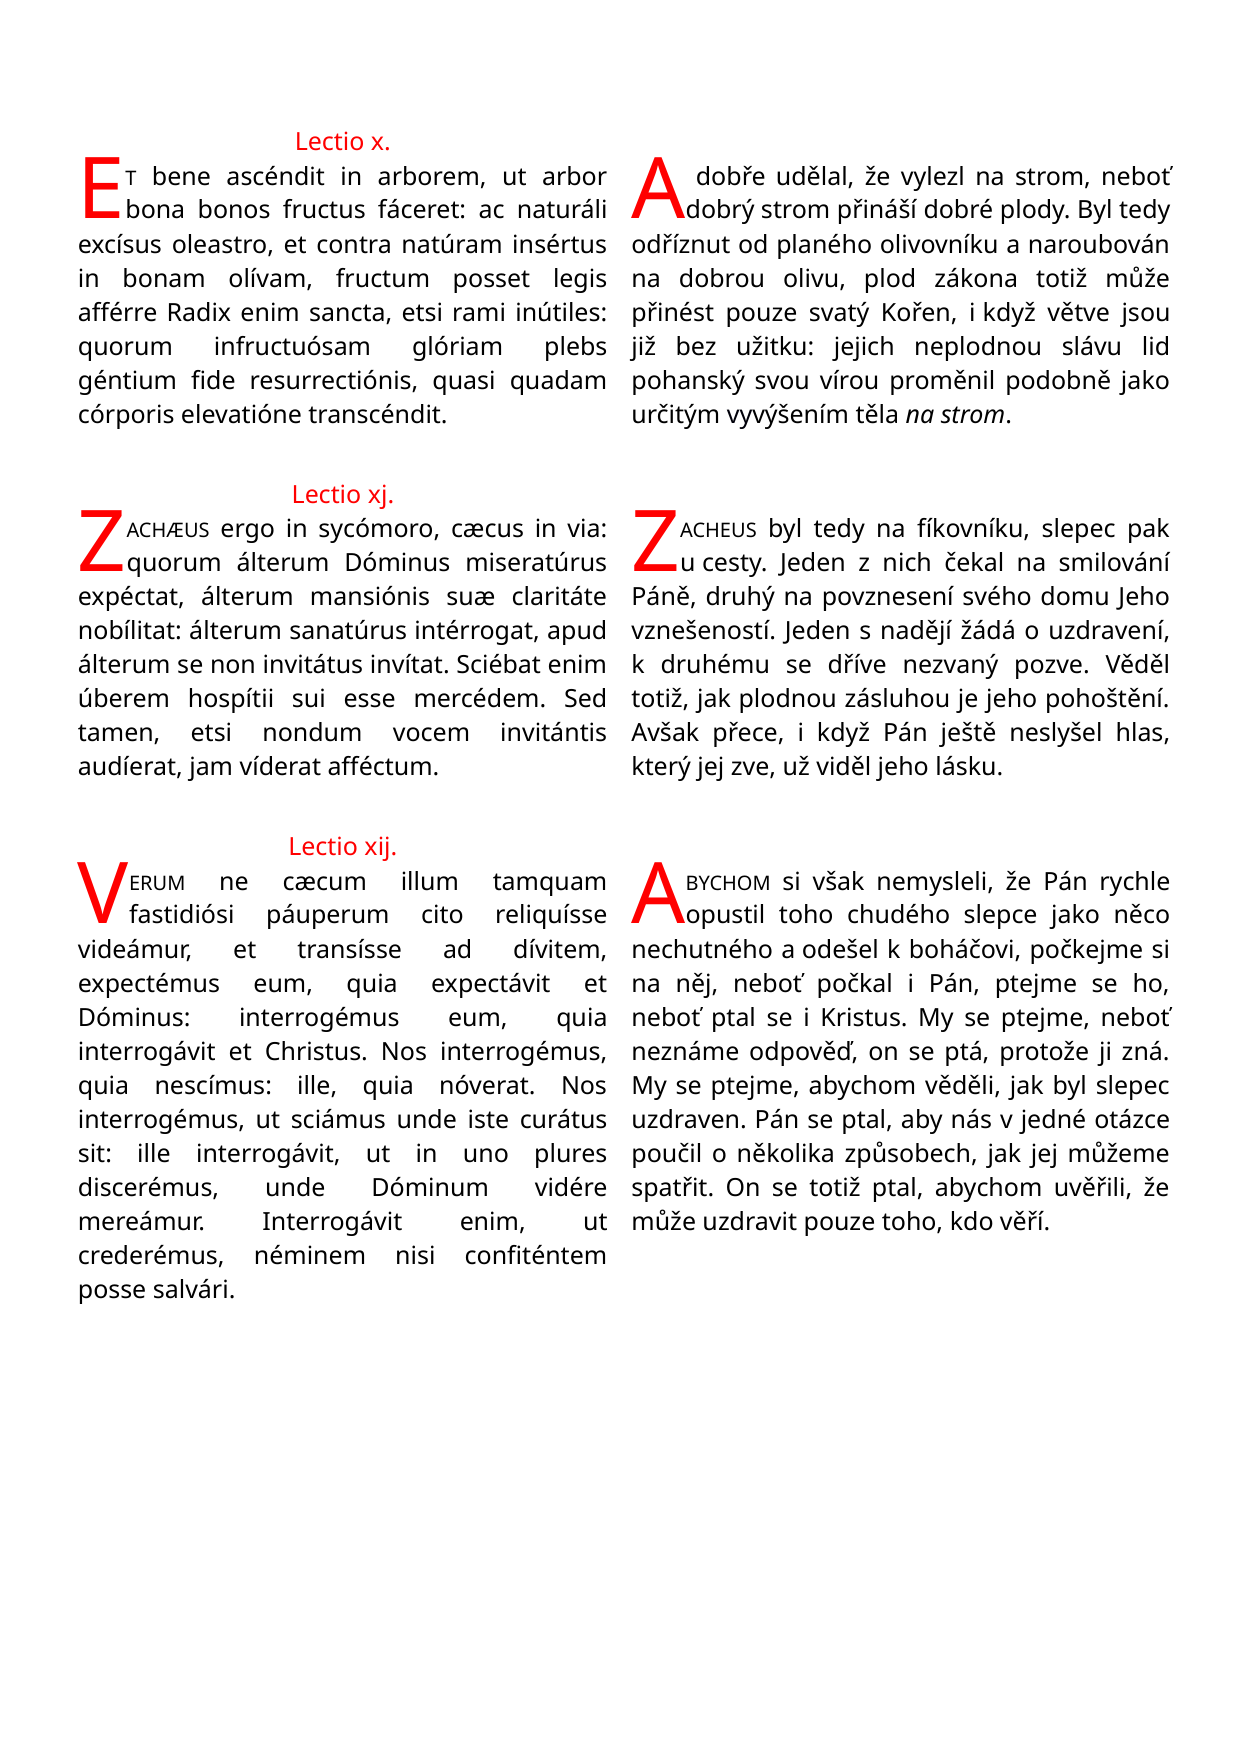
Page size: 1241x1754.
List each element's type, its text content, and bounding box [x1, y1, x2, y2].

table_cell Lectio x. Et bene ascéndit in arborem, ut arbor bona bonos fructus fáceret: ac naturáli excísus oleastro, et contra natúram insértus in bonam olívam, fructum posset legis afférre Radix enim sancta, etsi rami inútiles: quorum infructuósam glóriam plebs géntium fide resurrectiónis, quasi quadam córporis elevatióne transcéndit. [66, 118, 619, 471]
table_cell Lectio xj. Zachæus ergo in sycómoro, cæcus in via: quorum álterum Dóminus miseratúrus expéctat, álterum mansiónis suæ claritáte nobílitat: álterum sanatúrus intérrogat, apud álterum se non invitátus invítat. Sciébat enim úberem hospítii sui esse mercédem. Sed tamen, etsi nondum vocem invitántis audíerat, jam víderat afféctum. [66, 471, 619, 823]
table_cell Lectio xij. Verum ne cæcum illum tamquam fastidiósi páuperum cito reliquísse videámur, et transísse ad dívitem, expectémus eum, quia expectávit et Dóminus: interrogémus eum, quia interrogávit et Christus. Nos interrogémus, quia nescímus: ille, quia nóverat. Nos interrogémus, ut sciámus unde iste curátus sit: ille interrogávit, ut in uno plures discerémus, unde Dóminum vidére mereámur. Interrogávit enim, ut crederémus, néminem nisi confiténtem posse salvári. [66, 823, 619, 1346]
table_cell Abychom si však nemysleli, že Pán rychle opustil toho chudého slepce jako něco nechutného a odešel k boháčovi, počkejme si na něj, neboť počkal i Pán, ptejme se ho, neboť ptal se i Kristus. My se ptejme, neboť neznáme odpověď, on se ptá, protože ji zná. My se ptejme, abychom věděli, jak byl slepec uzdraven. Pán se ptal, aby nás v jedné otázce poučil o několika způsobech, jak jej můžeme spatřit. On se totiž ptal, abychom uvěřili, že může uzdravit pouze toho, kdo věří. [619, 823, 1182, 1346]
table_cell A dobře udělal, že vylezl na strom, neboť dobrý strom přináší dobré plody. Byl tedy odříznut od planého olivovníku a naroubován na dobrou olivu, plod zákona totiž může přinést pouze svatý Kořen, i když větve jsou již bez užitku: jejich neplodnou slávu lid pohanský svou vírou proměnil podobně jako určitým vyvýšením těla na strom. [619, 118, 1182, 471]
table_cell Zacheus byl tedy na fíkovníku, slepec pak u cesty. Jeden z nich čekal na smilování Páně, druhý na povznesení svého domu Jeho vznešeností. Jeden s nadějí žádá o uzdravení, k druhému se dříve nezvaný pozve. Věděl totiž, jak plodnou zásluhou je jeho pohoštění. Avšak přece, i když Pán ještě neslyšel hlas, který jej zve, už viděl jeho lásku. [619, 471, 1182, 823]
